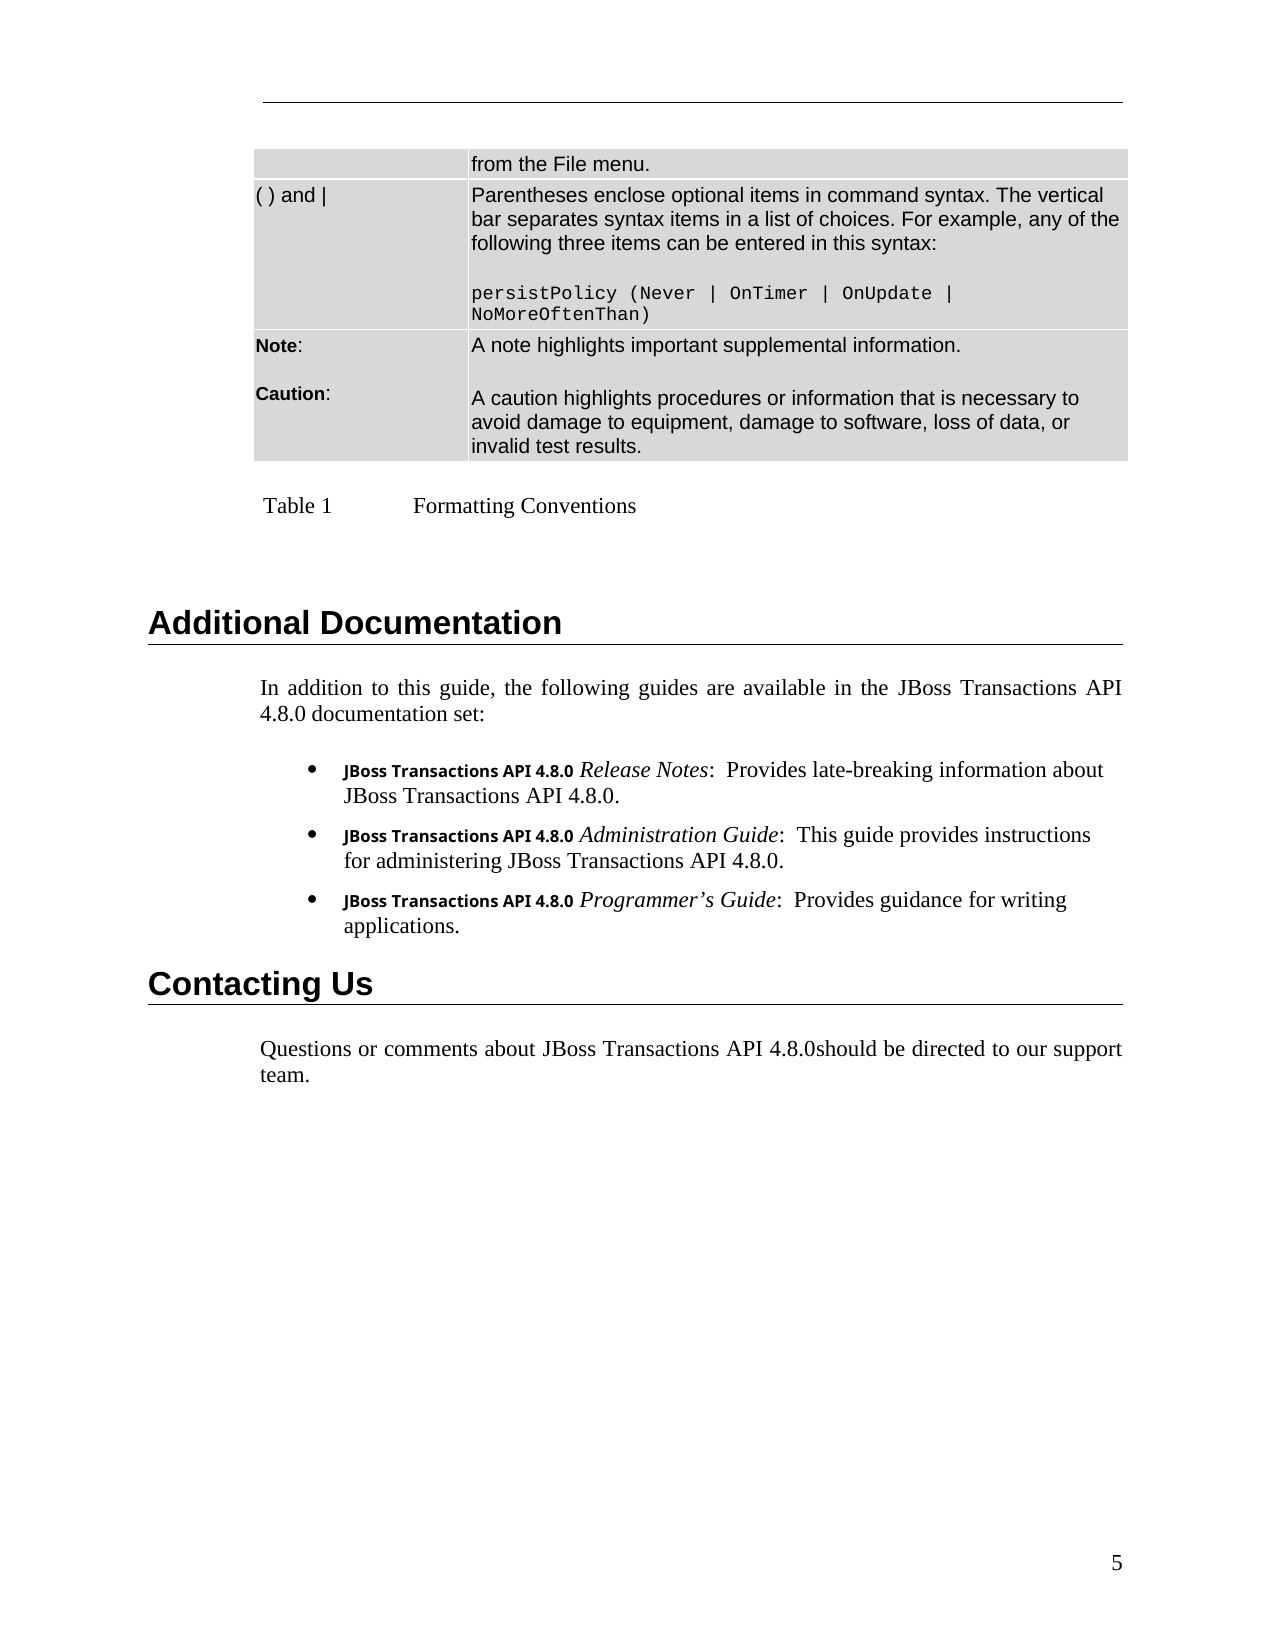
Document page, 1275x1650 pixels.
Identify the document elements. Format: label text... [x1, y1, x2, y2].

table_cell Parentheses enclose optional items in command syntax. The vertical bar separates syntax items in a list of choices. For example, any of the following three items can be entered in this syntax: persistPolicy (Never | OnTimer | OnUpdate | NoMoreOftenThan) [469, 180, 1128, 329]
list JBoss Transactions API 4.8.0 Programmer’s Guide: Provides guidance for writing applications. [308, 886, 1123, 939]
table_cell Note: Caution: [254, 330, 468, 461]
text Table 1 Formatting Conventions [263, 492, 1123, 518]
table_cell from the File menu. [469, 149, 1128, 178]
list JBoss Transactions API 4.8.0 Release Notes: Provides late-breaking information about JBoss Transactions API 4.8.0. [308, 756, 1123, 808]
text In addition to this guide, the following guides are available in the JBoss Transactions API 4.8.0 documentation set: [260, 674, 1123, 727]
subtitle Contacting Us [148, 964, 1123, 1004]
table_cell [254, 149, 468, 178]
list JBoss Transactions API 4.8.0 Administration Guide: This guide provides instructions for administering JBoss Transactions API 4.8.0. [308, 821, 1123, 874]
subtitle Additional Documentation [148, 603, 1123, 644]
table_cell ( ) and | [254, 180, 468, 329]
text Questions or comments about JBoss Transactions API 4.8.0should be directed to our support team. [260, 1034, 1123, 1087]
table_cell A note highlights important supplemental information. A caution highlights procedures or information that is necessary to avoid damage to equipment, damage to software, loss of data, or invalid test results. [469, 330, 1128, 461]
